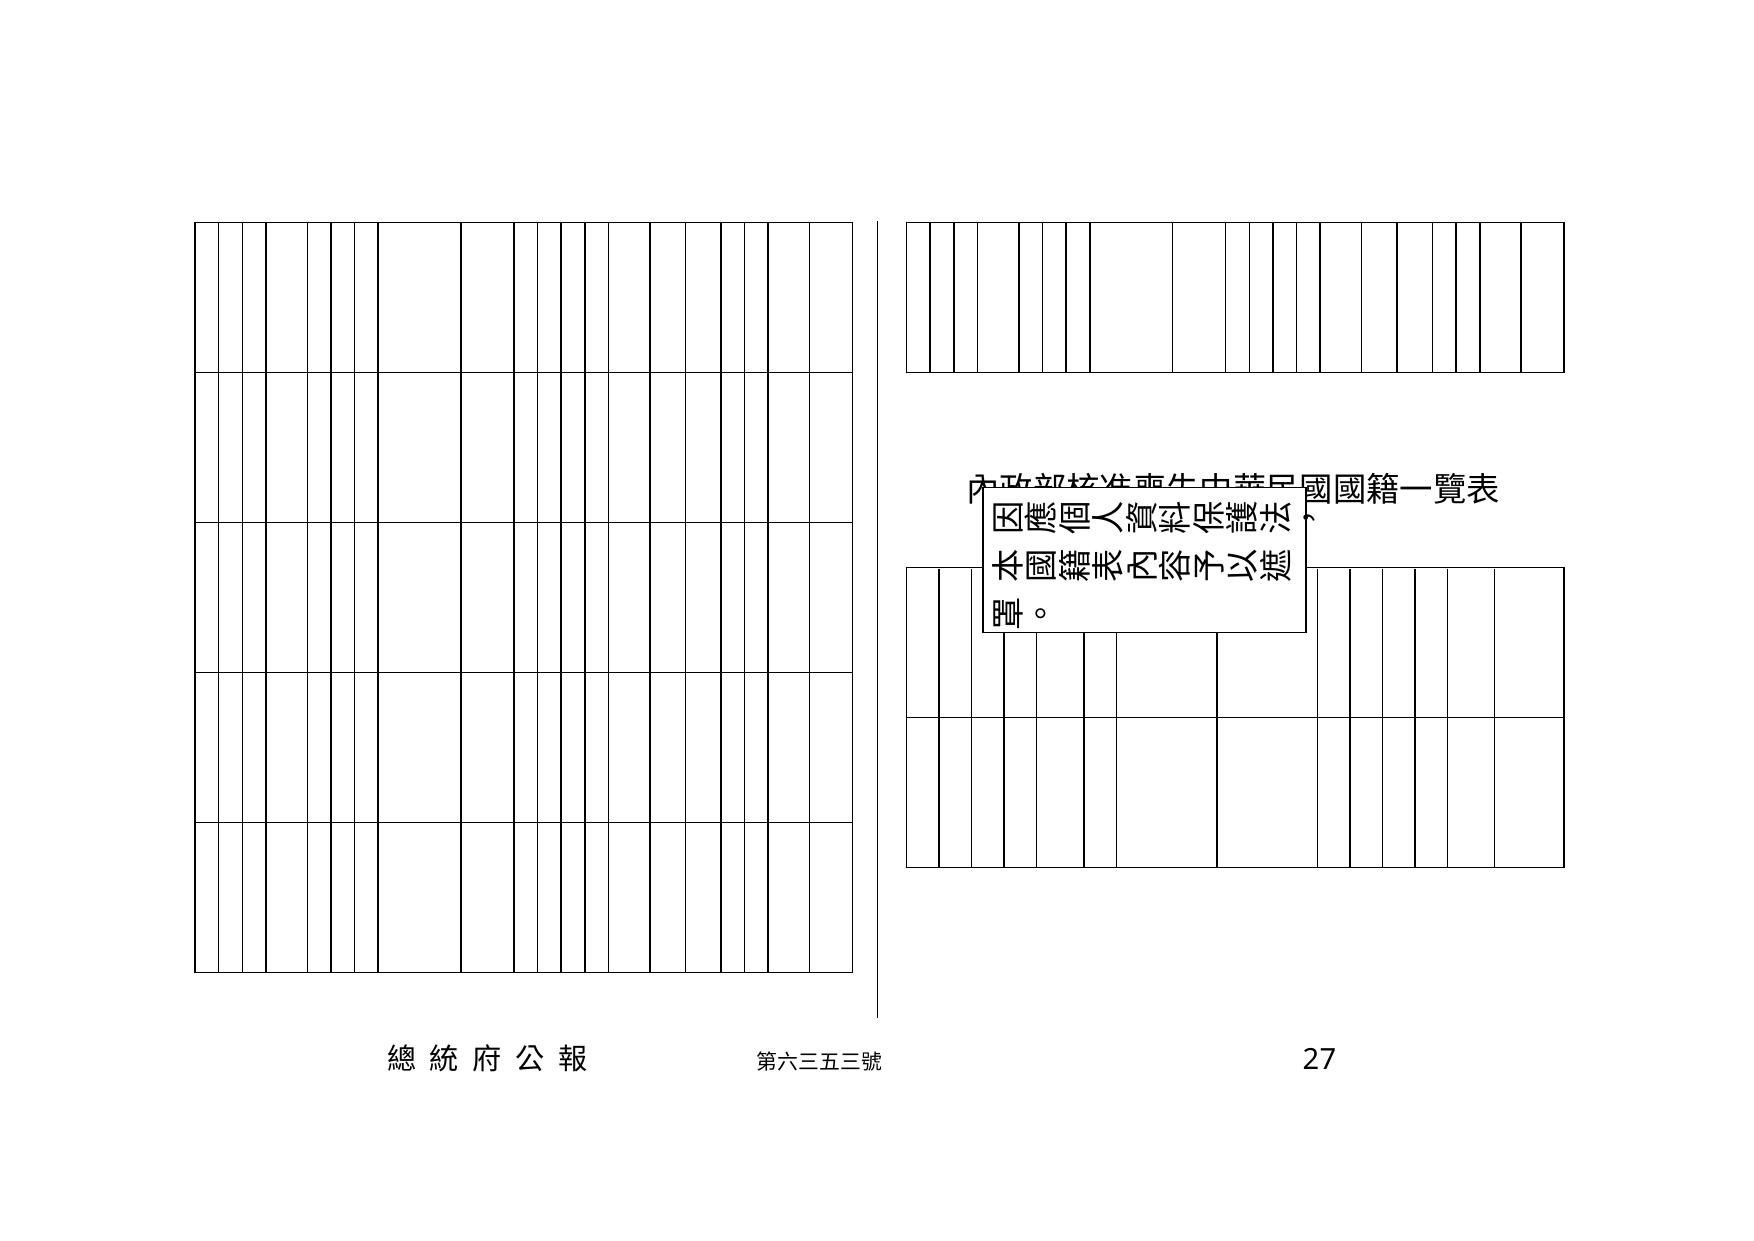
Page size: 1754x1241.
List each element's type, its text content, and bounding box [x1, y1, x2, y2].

table_cell [219, 223, 242, 372]
table_cell [1318, 718, 1349, 867]
table_cell [308, 673, 330, 822]
table_cell [686, 373, 720, 522]
table_cell [1250, 223, 1272, 372]
table_cell [562, 373, 584, 522]
table_cell [745, 223, 767, 372]
table_header [1495, 568, 1563, 717]
table_cell [267, 673, 307, 822]
table_cell [562, 223, 584, 372]
table_cell [462, 523, 513, 672]
table_cell [586, 223, 608, 372]
table_cell [972, 718, 1003, 867]
table_cell [379, 523, 460, 672]
table_cell [609, 223, 649, 372]
table_cell [1297, 223, 1319, 372]
table_cell [538, 823, 560, 972]
table_cell [651, 223, 685, 372]
table_cell [686, 523, 720, 672]
table_cell [562, 673, 584, 822]
table_cell [1117, 718, 1216, 867]
table_cell [219, 523, 242, 672]
table_cell [379, 373, 460, 522]
table_cell [1522, 223, 1563, 372]
table_cell [355, 523, 377, 672]
table_cell [332, 823, 354, 972]
table_cell [462, 823, 513, 972]
table_cell [332, 523, 354, 672]
table_header [940, 568, 971, 717]
table_cell [219, 373, 242, 522]
table_cell [1091, 223, 1172, 372]
table_cell [355, 823, 377, 972]
table_cell [308, 373, 330, 522]
table_cell [769, 523, 809, 672]
table_cell [1481, 223, 1520, 372]
table_cell [1067, 223, 1089, 372]
table_cell [769, 373, 809, 522]
table_cell [1274, 223, 1296, 372]
table_cell [907, 223, 929, 372]
table_cell [978, 223, 1018, 372]
table_cell [586, 523, 608, 672]
table_cell [196, 523, 218, 672]
table_cell [745, 823, 767, 972]
table_header [972, 568, 1003, 717]
table_cell [1005, 718, 1036, 867]
table_cell [1416, 718, 1447, 867]
text 內政部核准喪失中華民國國籍一覽表 [907, 417, 1559, 523]
table_cell [308, 523, 330, 672]
table_header [1218, 568, 1317, 717]
table_cell [243, 823, 265, 972]
table_header [1351, 568, 1382, 717]
table_cell [1448, 718, 1494, 867]
table_cell [332, 373, 354, 522]
table_cell [609, 673, 649, 822]
table_cell [196, 823, 218, 972]
table_cell [308, 223, 330, 372]
table_cell [586, 823, 608, 972]
table_cell [308, 823, 330, 972]
table_cell [267, 523, 307, 672]
table_cell [745, 373, 767, 522]
table_cell [1020, 223, 1042, 372]
table_cell [379, 673, 460, 822]
table_cell [769, 223, 809, 372]
table_cell [769, 823, 809, 972]
table_header [1416, 568, 1447, 717]
table_cell [955, 223, 977, 372]
table_cell [810, 523, 852, 672]
table_cell [1037, 718, 1083, 867]
table_cell [1173, 223, 1225, 372]
table_cell [355, 673, 377, 822]
table_cell [515, 523, 537, 672]
table_cell [651, 823, 685, 972]
table_cell [562, 823, 584, 972]
table_cell [1321, 223, 1361, 372]
table_cell [586, 373, 608, 522]
table_cell [1351, 718, 1382, 867]
table_cell [1457, 223, 1479, 372]
table_cell [609, 823, 649, 972]
table_cell [810, 373, 852, 522]
table_cell [810, 823, 852, 972]
table_cell [651, 373, 685, 522]
table_cell [538, 223, 560, 372]
table_cell [515, 673, 537, 822]
table_header [1448, 568, 1494, 717]
table_header [1318, 568, 1350, 717]
table_cell [196, 373, 218, 522]
table_cell [722, 523, 744, 672]
table_cell [267, 223, 307, 372]
table_header [1085, 633, 1116, 717]
table_cell [651, 673, 685, 822]
table_cell [219, 673, 242, 822]
table_cell [462, 223, 513, 372]
table_cell [379, 823, 460, 972]
table_cell [1226, 223, 1249, 372]
table_cell [745, 523, 767, 672]
table_header [1117, 633, 1216, 717]
table_cell [609, 523, 649, 672]
table_cell [219, 823, 242, 972]
table_header [1037, 633, 1083, 717]
table_cell [745, 673, 767, 822]
table_cell [538, 523, 560, 672]
table_cell [810, 673, 852, 822]
table_cell [1085, 718, 1116, 867]
table_cell [722, 223, 744, 372]
table_cell [538, 673, 560, 822]
table_cell [332, 223, 354, 372]
table_cell [810, 223, 852, 372]
table_cell [243, 223, 265, 372]
table_header [1383, 568, 1415, 717]
table_cell [267, 823, 307, 972]
table_cell [907, 718, 938, 867]
table_cell [722, 823, 744, 972]
table_cell [651, 523, 685, 672]
table_cell [462, 673, 513, 822]
table_cell [355, 223, 377, 372]
table_cell [722, 673, 744, 822]
table_cell [355, 373, 377, 522]
table_cell [686, 673, 720, 822]
table_cell [609, 373, 649, 522]
table_cell [515, 223, 537, 372]
table_cell [931, 223, 953, 372]
table_cell [1362, 223, 1396, 372]
table_cell [586, 673, 608, 822]
table_cell [769, 673, 809, 822]
table_cell [940, 718, 971, 867]
table_cell [1383, 718, 1414, 867]
table_cell [332, 673, 354, 822]
table_cell [243, 373, 265, 522]
table_cell [562, 523, 584, 672]
table_cell [515, 373, 537, 522]
table_cell [515, 823, 537, 972]
table_cell [196, 673, 218, 822]
table_header [907, 568, 939, 717]
table_cell [243, 673, 265, 822]
table_cell [686, 823, 720, 972]
table_cell [462, 373, 513, 522]
table_cell [379, 223, 460, 372]
table_cell [1433, 223, 1455, 372]
table_cell [686, 223, 720, 372]
table_cell [538, 373, 560, 522]
table_cell [1218, 718, 1317, 867]
table_cell [1398, 223, 1432, 372]
table_cell [722, 373, 744, 522]
table_cell [243, 523, 265, 672]
table_cell [196, 223, 218, 372]
table_header [1005, 633, 1036, 717]
table_cell [267, 373, 307, 522]
table_cell [1043, 223, 1065, 372]
table_cell [1495, 718, 1563, 867]
